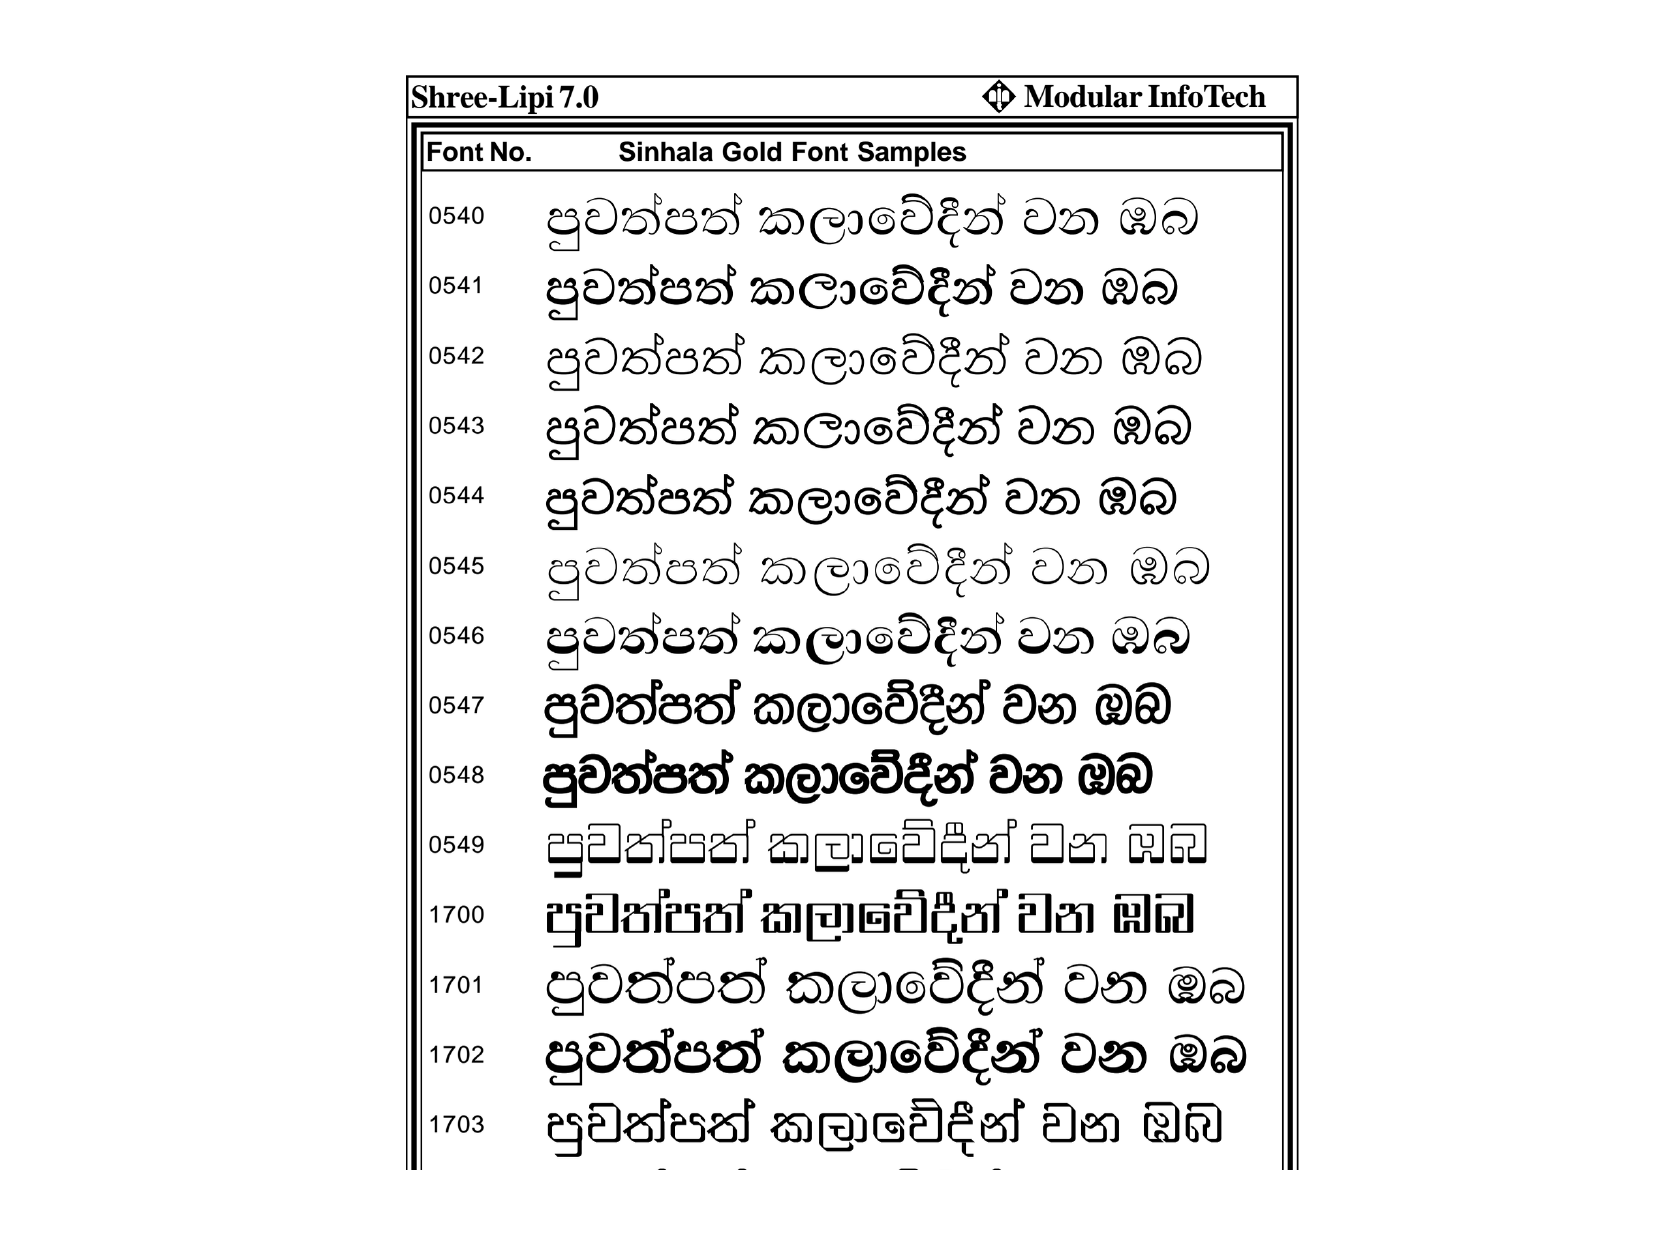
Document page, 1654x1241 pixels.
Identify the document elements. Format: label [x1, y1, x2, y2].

picture [369, 40, 1336, 1171]
